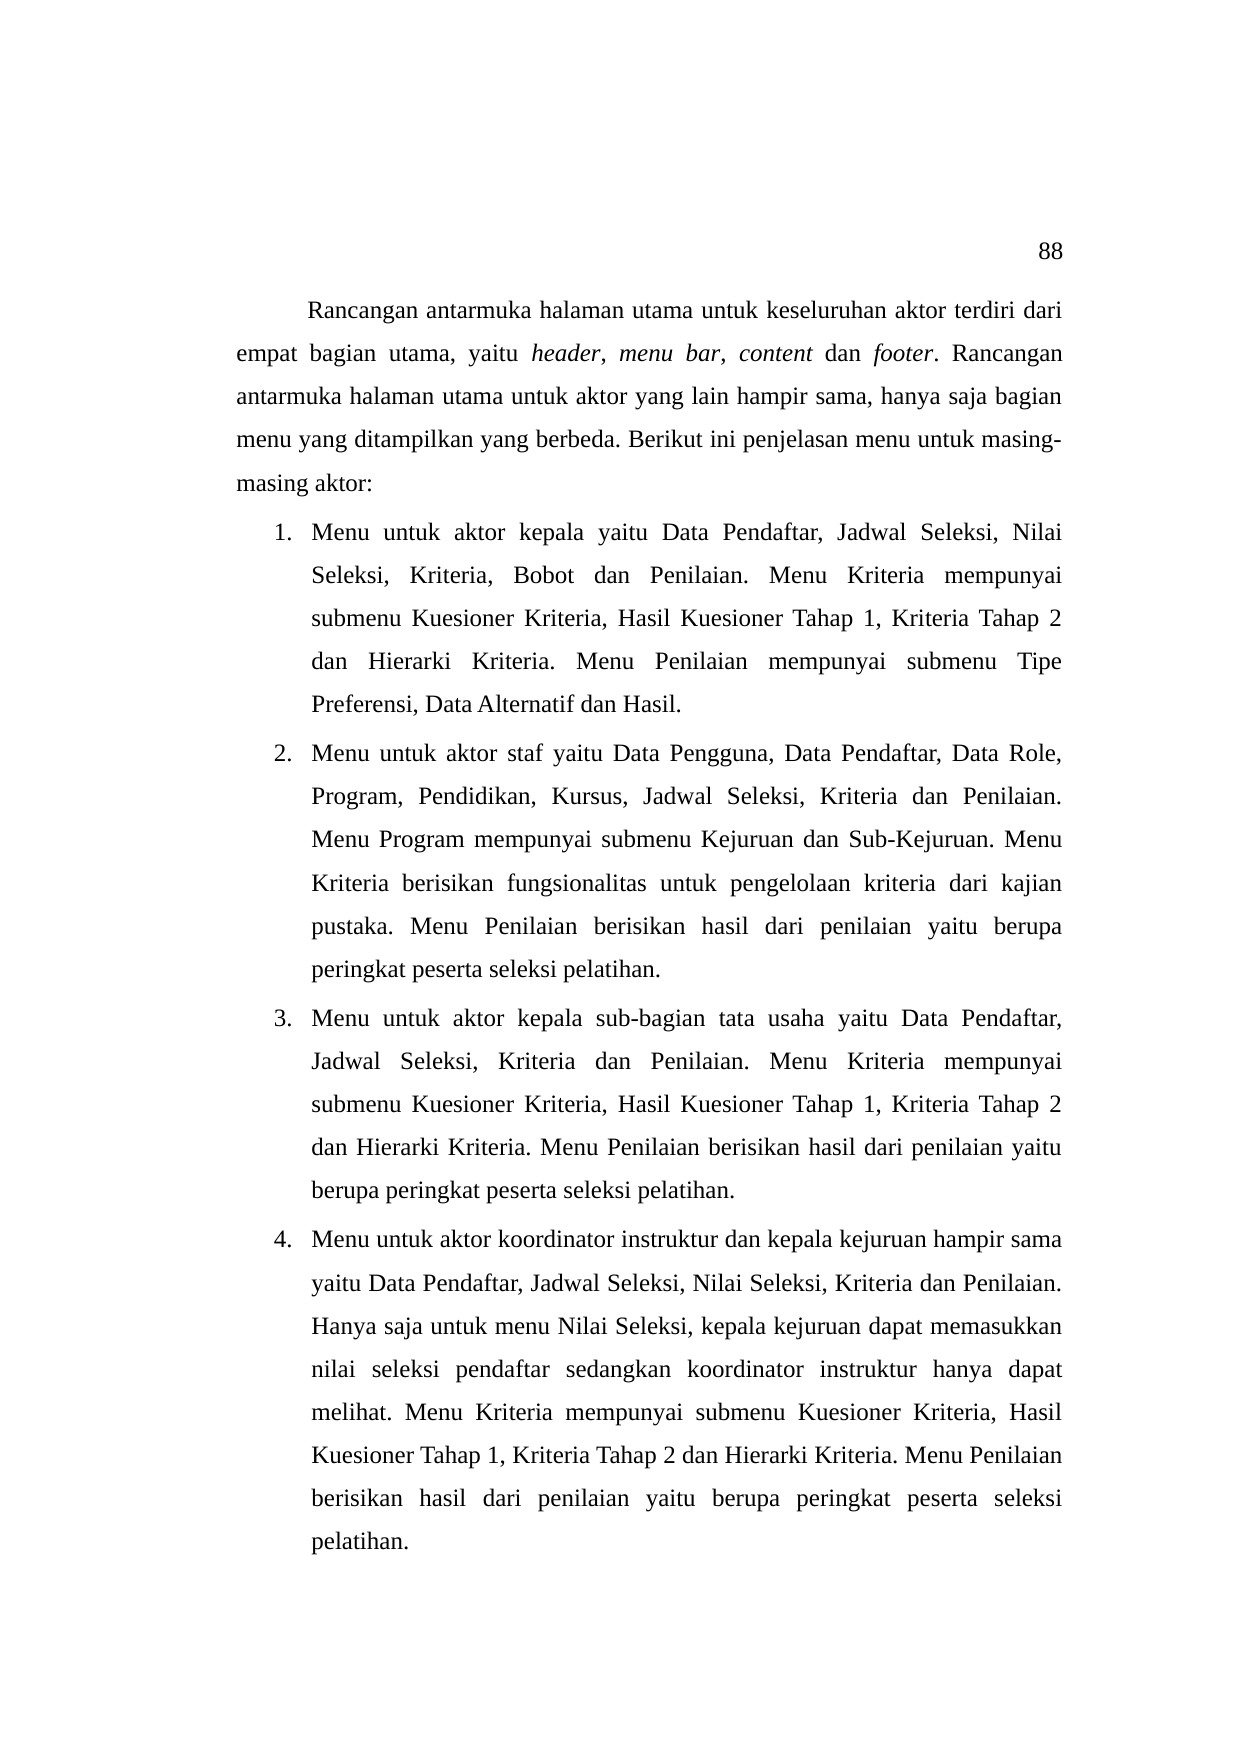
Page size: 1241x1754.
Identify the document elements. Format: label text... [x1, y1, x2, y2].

text Rancangan antarmuka halaman utama untuk keseluruhan aktor terdiri dari empat bagian utama, yaitu header, menu bar, content dan footer. Rancangan antarmuka halaman utama untuk aktor yang lain hampir sama, hanya saja bagian menu yang ditampilkan yang berbeda. Berikut ini penjelasan menu untuk masing-masing aktor: [236, 295, 1063, 496]
list Menu untuk aktor kepala yaitu Data Pendaftar, Jadwal Seleksi, Nilai Seleksi, Kriteria, Bobot dan Penilaian. Menu Kriteria mempunyai submenu Kuesioner Kriteria, Hasil Kuesioner Tahap 1, Kriteria Tahap 2 dan Hierarki Kriteria. Menu Penilaian mempunyai submenu Tipe Preferensi, Data Alternatif dan Hasil. [274, 517, 1063, 718]
list Menu untuk aktor staf yaitu Data Pengguna, Data Pendaftar, Data Role, Program, Pendidikan, Kursus, Jadwal Seleksi, Kriteria dan Penilaian. Menu Program mempunyai submenu Kejuruan dan Sub-Kejuruan. Menu Kriteria berisikan fungsionalitas untuk pengelolaan kriteria dari kajian pustaka. Menu Penilaian berisikan hasil dari penilaian yaitu berupa peringkat peserta seleksi pelatihan. [274, 738, 1063, 983]
list Menu untuk aktor kepala sub-bagian tata usaha yaitu Data Pendaftar, Jadwal Seleksi, Kriteria dan Penilaian. Menu Kriteria mempunyai submenu Kuesioner Kriteria, Hasil Kuesioner Tahap 1, Kriteria Tahap 2 dan Hierarki Kriteria. Menu Penilaian berisikan hasil dari penilaian yaitu berupa peringkat peserta seleksi pelatihan. [274, 1003, 1063, 1204]
list Menu untuk aktor koordinator instruktur dan kepala kejuruan hampir sama yaitu Data Pendaftar, Jadwal Seleksi, Nilai Seleksi, Kriteria dan Penilaian. Hanya saja untuk menu Nilai Seleksi, kepala kejuruan dapat memasukkan nilai seleksi pendaftar sedangkan koordinator instruktur hanya dapat melihat. Menu Kriteria mempunyai submenu Kuesioner Kriteria, Hasil Kuesioner Tahap 1, Kriteria Tahap 2 dan Hierarki Kriteria. Menu Penilaian berisikan hasil dari penilaian yaitu berupa peringkat peserta seleksi pelatihan. [274, 1224, 1063, 1555]
